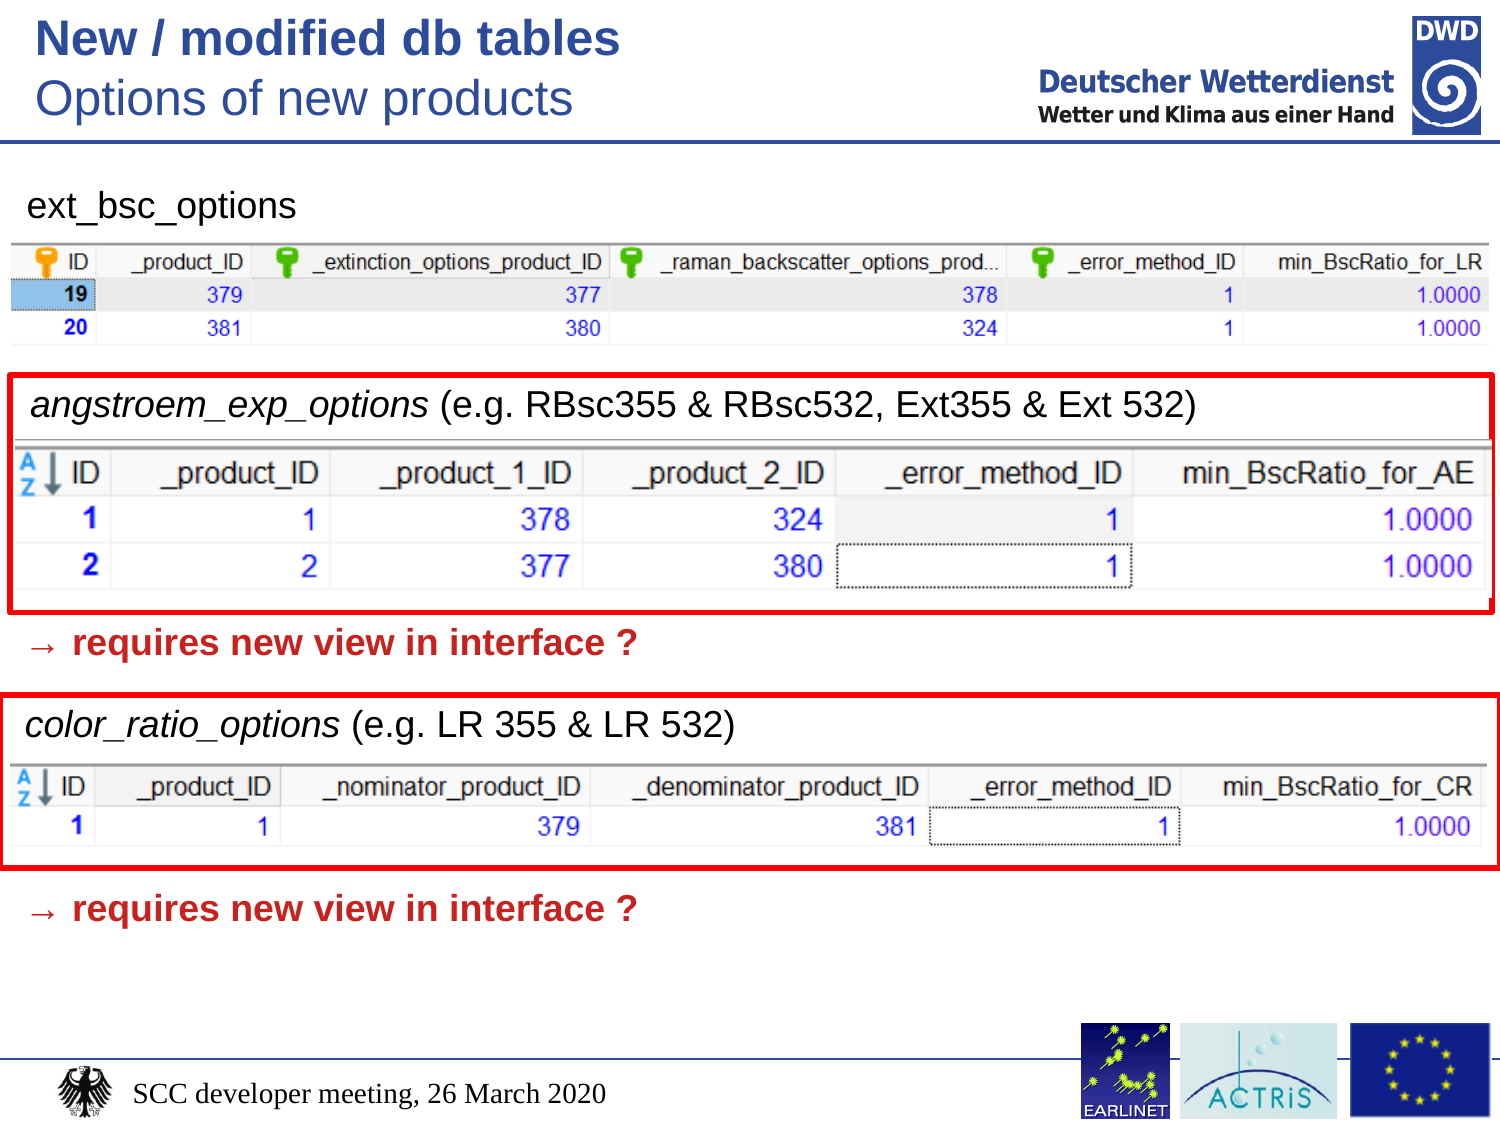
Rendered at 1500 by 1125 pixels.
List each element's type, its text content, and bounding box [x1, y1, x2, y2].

picture [1180, 1023, 1337, 1119]
picture [1081, 1023, 1170, 1119]
text_box New / modified db tables Options of new products [20, 0, 988, 134]
picture [15, 439, 1492, 598]
picture [1038, 16, 1481, 135]
picture [10, 759, 1487, 852]
picture [55, 1064, 114, 1119]
picture [11, 239, 1489, 348]
text_box → requires new view in interface ? [9, 876, 656, 937]
text_box → requires new view in interface ? [9, 610, 666, 671]
picture [1350, 1023, 1492, 1119]
